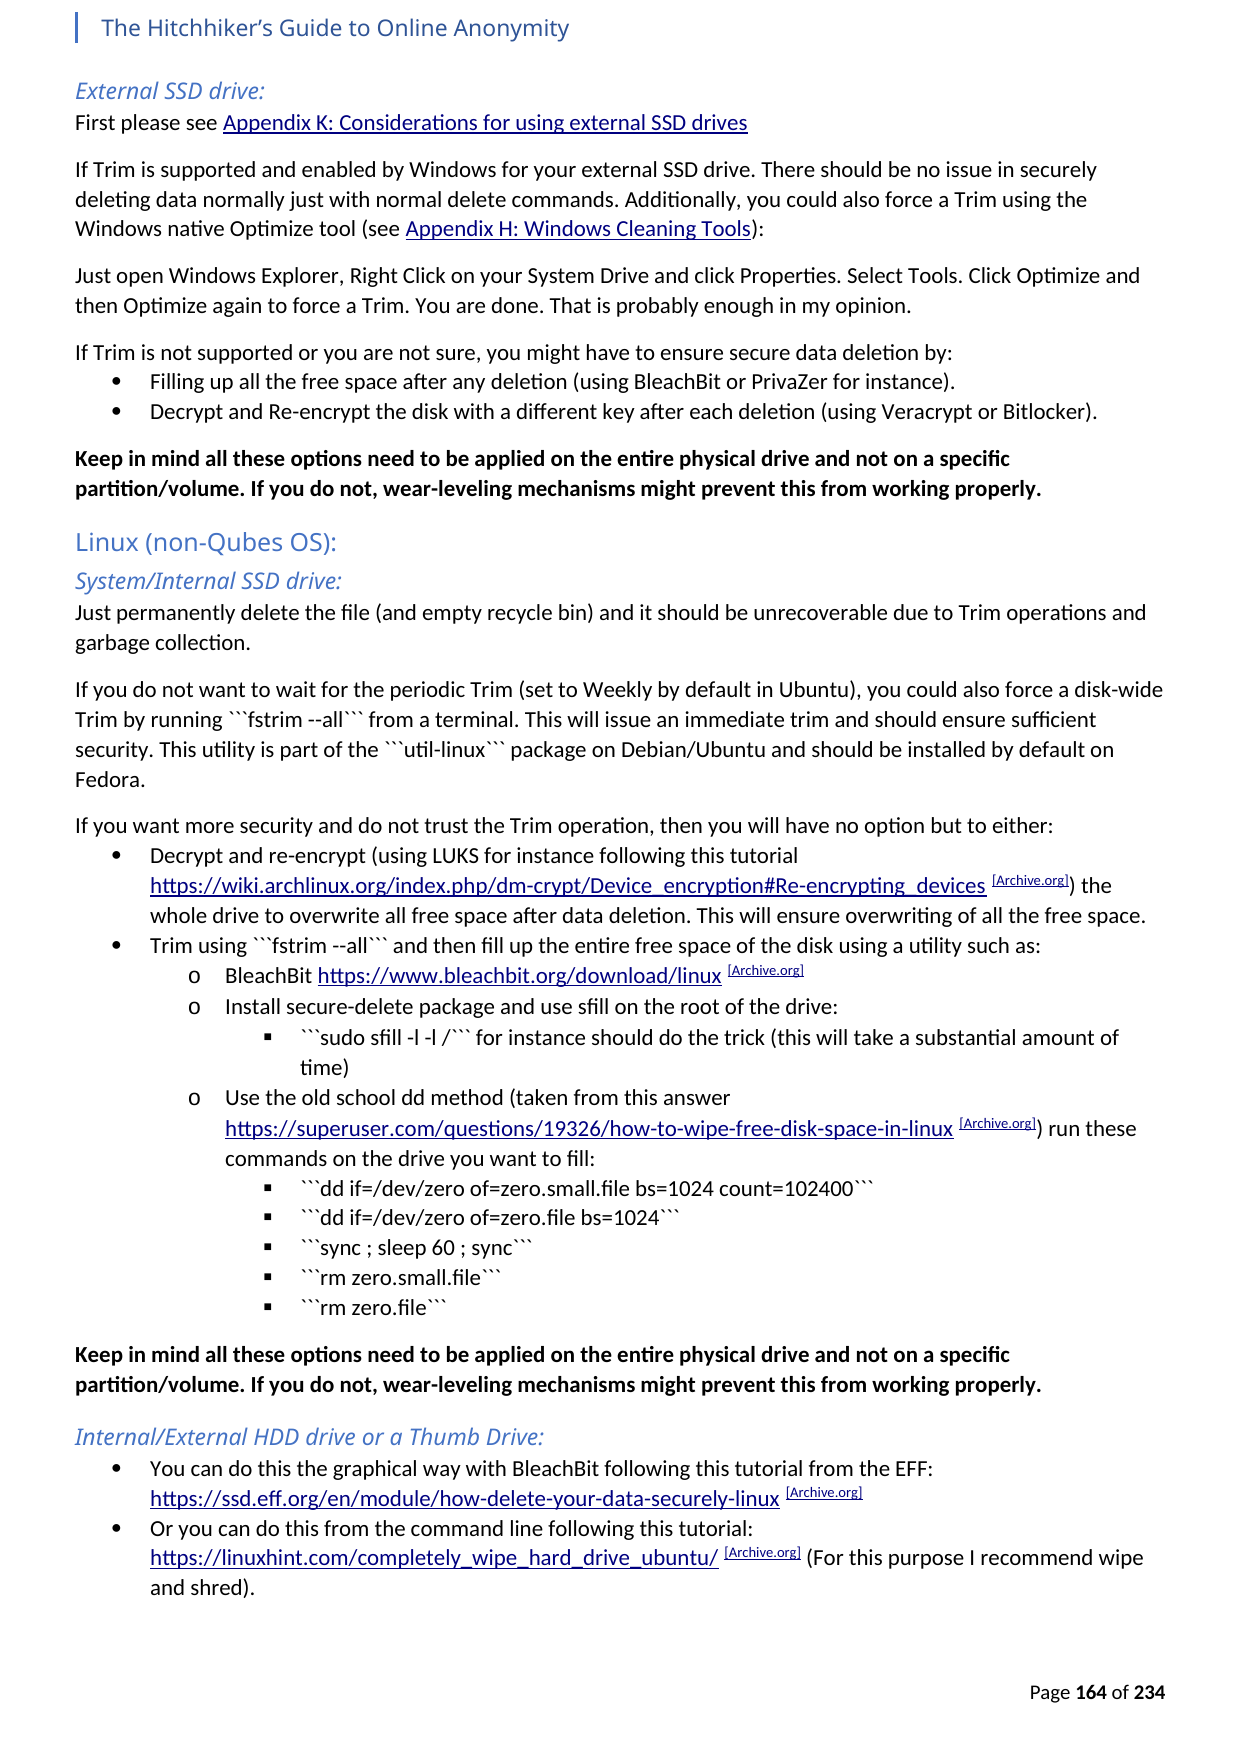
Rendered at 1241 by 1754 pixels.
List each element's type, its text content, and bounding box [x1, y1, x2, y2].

text If you want more security and do not trust the Trim operation, then you will have no option but to either: [75, 811, 1165, 839]
list ```rm zero.small.file``` [262, 1263, 1165, 1291]
text Just permanently delete the file (and empty recycle bin) and it should be unrecoverable due to Trim operations and garbage collection. [75, 598, 1165, 656]
list Filling up all the free space after any deletion (using BleachBit or PrivaZer for instance). [112, 367, 1165, 396]
text Keep in mind all these options need to be applied on the entire physical drive and not on a specific partition/volume. If you do not, wear-leveling mechanisms might prevent this from working properly. [75, 1340, 1165, 1398]
list Decrypt and re-encrypt (using LUKS for instance following this tutorial https://wiki.archlinux.org/index.php/dm-crypt/Device_encryption#Re-encrypting_devices [Archive.org]) the whole drive to overwrite all free space after data deletion. This will ensure overwriting of all the free space. [112, 841, 1165, 929]
list ```dd if=/dev/zero of=zero.small.file bs=1024 count=102400``` [262, 1174, 1165, 1202]
text Just open Windows Explorer, Right Click on your System Drive and click Properties. Select Tools. Click Optimize and then Optimize again to force a Trim. You are done. That is probably enough in my opinion. [75, 261, 1165, 319]
subtitle Internal/External HDD drive or a Thumb Drive: [75, 1420, 1165, 1452]
text Keep in mind all these options need to be applied on the entire physical drive and not on a specific partition/volume. If you do not, wear-leveling mechanisms might prevent this from working properly. [75, 444, 1165, 502]
text First please see Appendix K: Considerations for using external SSD drives [75, 108, 1165, 136]
list Or you can do this from the command line following this tutorial: https://linuxhint.com/completely_wipe_hard_drive_ubuntu/ [Archive.org] (For this purpose I recommend wipe and shred). [112, 1514, 1165, 1601]
list Decrypt and Re-encrypt the disk with a different key after each deletion (using Veracrypt or Bitlocker). [112, 397, 1165, 425]
list Trim using ```fstrim --all``` and then fill up the entire free space of the disk using a utility such as: [112, 931, 1165, 959]
list ```sync ; sleep 60 ; sync``` [262, 1233, 1165, 1261]
text If Trim is supported and enabled by Windows for your external SSD drive. There should be no issue in securely deleting data normally just with normal delete commands. Additionally, you could also force a Trim using the Windows native Optimize tool (see Appendix H: Windows Cleaning Tools): [75, 155, 1165, 243]
list Install secure-delete package and use sfill on the root of the drive: [187, 992, 1165, 1021]
subtitle Linux (non-Qubes OS): [75, 524, 1165, 559]
list BleachBit https://www.bleachbit.org/download/linux [Archive.org] [187, 961, 1165, 990]
subtitle External SSD drive: [75, 75, 1165, 106]
list ```rm zero.file``` [262, 1293, 1165, 1321]
text If Trim is not supported or you are not sure, you might have to ensure secure data deletion by: [75, 338, 1165, 366]
text If you do not want to wait for the periodic Trim (set to Weekly by default in Ubuntu), you could also force a disk-wide Trim by running ```fstrim --all``` from a terminal. This will issue an immediate trim and should ensure sufficient security. This utility is part of the ```util-linux``` package on Debian/Ubuntu and should be installed by default on Fedora. [75, 675, 1165, 793]
subtitle System/Internal SSD drive: [75, 565, 1165, 596]
list Use the old school dd method (taken from this answer https://superuser.com/questions/19326/how-to-wipe-free-disk-space-in-linux [Archive.org]) run these commands on the drive you want to fill: [187, 1083, 1165, 1172]
list ```sudo sfill -l -l /``` for instance should do the trick (this will take a substantial amount of time) [262, 1023, 1165, 1081]
list You can do this the graphical way with BleachBit following this tutorial from the EFF: https://ssd.eff.org/en/module/how-delete-your-data-securely-linux [Archive.org] [112, 1454, 1165, 1512]
list ```dd if=/dev/zero of=zero.file bs=1024``` [262, 1203, 1165, 1232]
